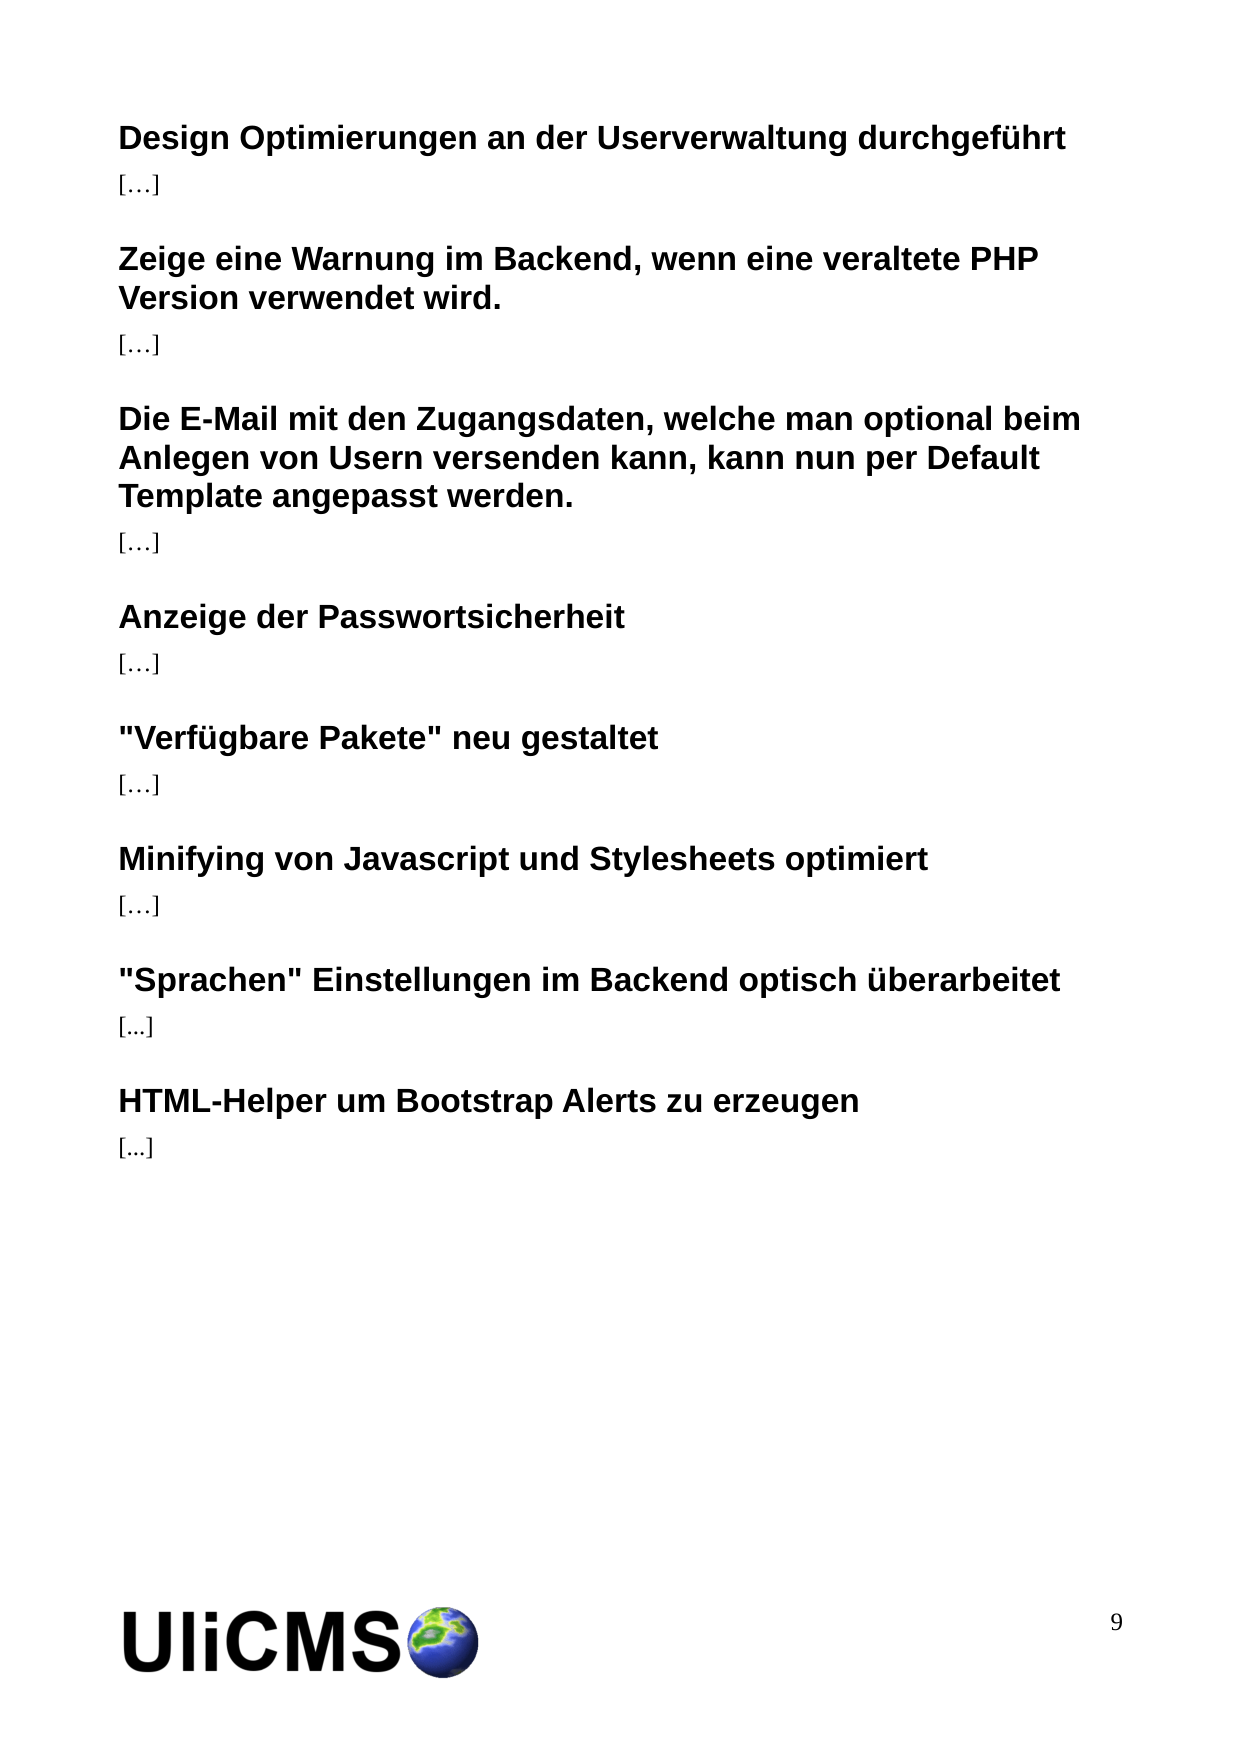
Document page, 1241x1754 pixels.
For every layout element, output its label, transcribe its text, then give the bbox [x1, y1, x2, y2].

text [...] [118, 1011, 1123, 1040]
subtitle HTML-Helper um Bootstrap Alerts zu erzeugen [118, 1081, 1123, 1120]
text […] [118, 648, 1123, 677]
subtitle "Verfügbare Pakete" neu gestaltet [118, 718, 1123, 757]
text […] [118, 769, 1123, 798]
subtitle Design Optimierungen an der Userverwaltung durchgeführt [118, 118, 1123, 157]
subtitle "Sprachen" Einstellungen im Backend optisch überarbeitet [118, 960, 1123, 999]
picture [118, 1607, 479, 1681]
text […] [118, 329, 1123, 358]
text […] [118, 890, 1123, 919]
text [...] [118, 1132, 1123, 1161]
subtitle Anzeige der Passwortsicherheit [118, 597, 1123, 636]
subtitle Zeige eine Warnung im Backend, wenn eine veraltete PHP Version verwendet wird. [118, 239, 1123, 316]
text […] [118, 527, 1123, 556]
subtitle Die E-Mail mit den Zugangsdaten, welche man optional beim Anlegen von Usern versenden kann, kann nun per Default Template angepasst werden. [118, 399, 1123, 515]
text […] [118, 169, 1123, 198]
subtitle Minifying von Javascript und Stylesheets optimiert [118, 839, 1123, 878]
